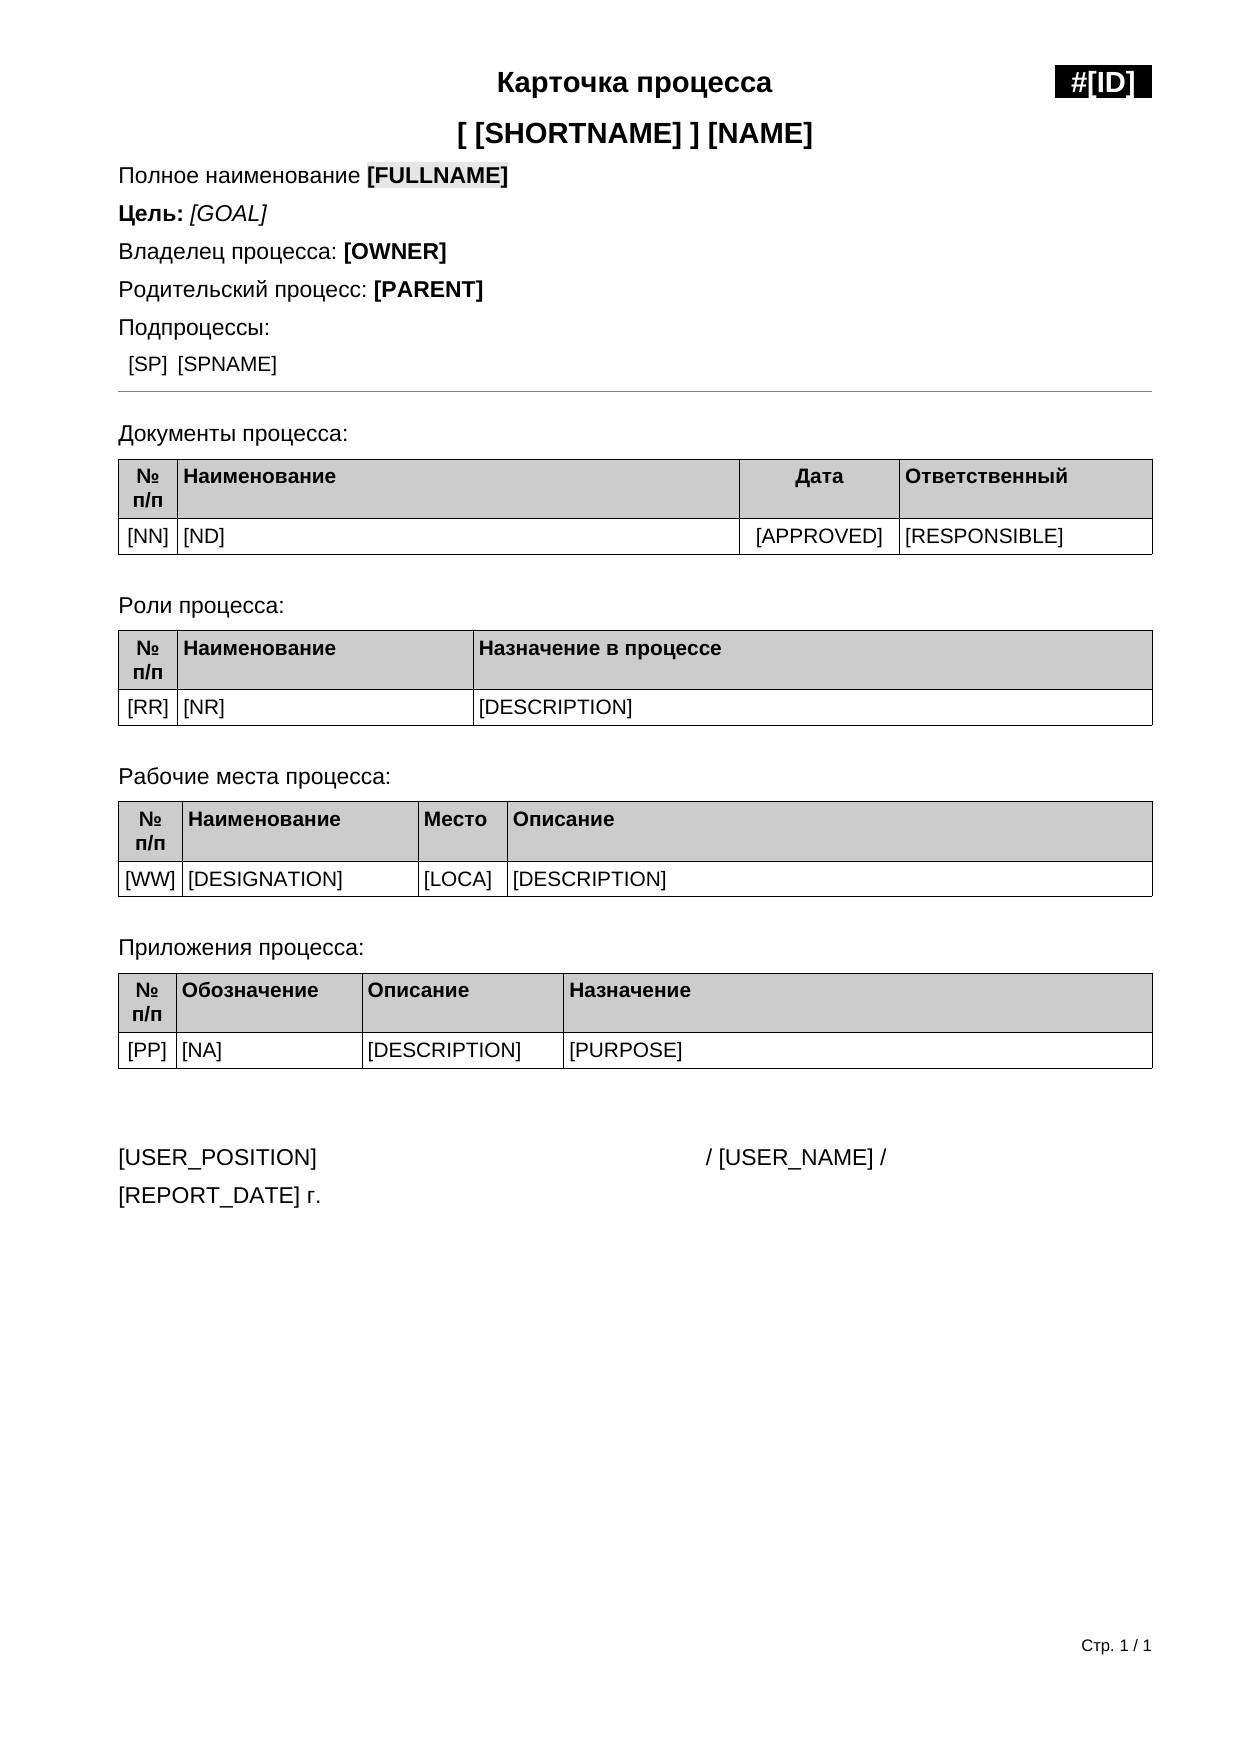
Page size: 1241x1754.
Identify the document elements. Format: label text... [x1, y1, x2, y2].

text Полное наименование [FULLNAME] [118, 162, 1152, 188]
table_header Дата [740, 460, 899, 518]
text Родительский процесс: [PARENT] [118, 276, 1152, 302]
table_cell [APPROVED] [740, 519, 899, 553]
table_header Описание [363, 974, 563, 1032]
text Рабочие места процесса: [118, 763, 1152, 789]
table_cell [WW] [119, 862, 182, 896]
table_cell [NN] [119, 519, 177, 553]
table_header Карточка процесса [118, 59, 1006, 110]
text [REPORT_DATE] г. [118, 1182, 1152, 1208]
table_header Обозначение [177, 974, 362, 1032]
table_cell [PURPOSE] [564, 1033, 1152, 1067]
text [USER_POSITION] / [USER_NAME] / [118, 1144, 1152, 1170]
table_cell [RESPONSIBLE] [900, 519, 1152, 553]
subtitle [ [SHORTNAME] ] [NAME] [118, 116, 1152, 150]
table_header Наименование [183, 802, 418, 861]
table_header № п/п [119, 631, 177, 689]
table_header [SP] [118, 352, 177, 376]
table_header [SPNAME] [178, 352, 1152, 376]
table_cell [DESIGNATION] [183, 862, 418, 896]
table_cell [DESCRIPTION] [363, 1033, 563, 1067]
table_cell [NA] [177, 1033, 362, 1067]
text Подпроцессы: [118, 314, 1152, 340]
table_header Назначение [564, 974, 1152, 1032]
table_cell [ND] [178, 519, 739, 553]
text Цель: [GOAL] [118, 200, 1152, 226]
table_cell [PP] [119, 1033, 176, 1067]
table_header № п/п [119, 460, 177, 518]
table_header Место [419, 802, 507, 861]
table_header Наименование [178, 631, 473, 689]
text Роли процесса: [118, 592, 1152, 618]
table_header #[ID] [1006, 59, 1152, 110]
table_header № п/п [119, 802, 182, 861]
table_cell [DESCRIPTION] [508, 862, 1152, 896]
table_cell [LOCA] [419, 862, 507, 896]
text Документы процесса: [118, 420, 1152, 447]
table_header № п/п [119, 974, 176, 1032]
table_cell [NR] [178, 690, 473, 725]
text Приложения процесса: [118, 934, 1152, 961]
text Владелец процесса: [OWNER] [118, 238, 1152, 264]
table_header Ответственный [900, 460, 1152, 518]
table_header Назначение в процессе [474, 631, 1152, 689]
table_cell [RR] [119, 690, 177, 725]
table_cell [DESCRIPTION] [474, 690, 1152, 725]
table_header Наименование [178, 460, 739, 518]
table_header Описание [508, 802, 1152, 861]
